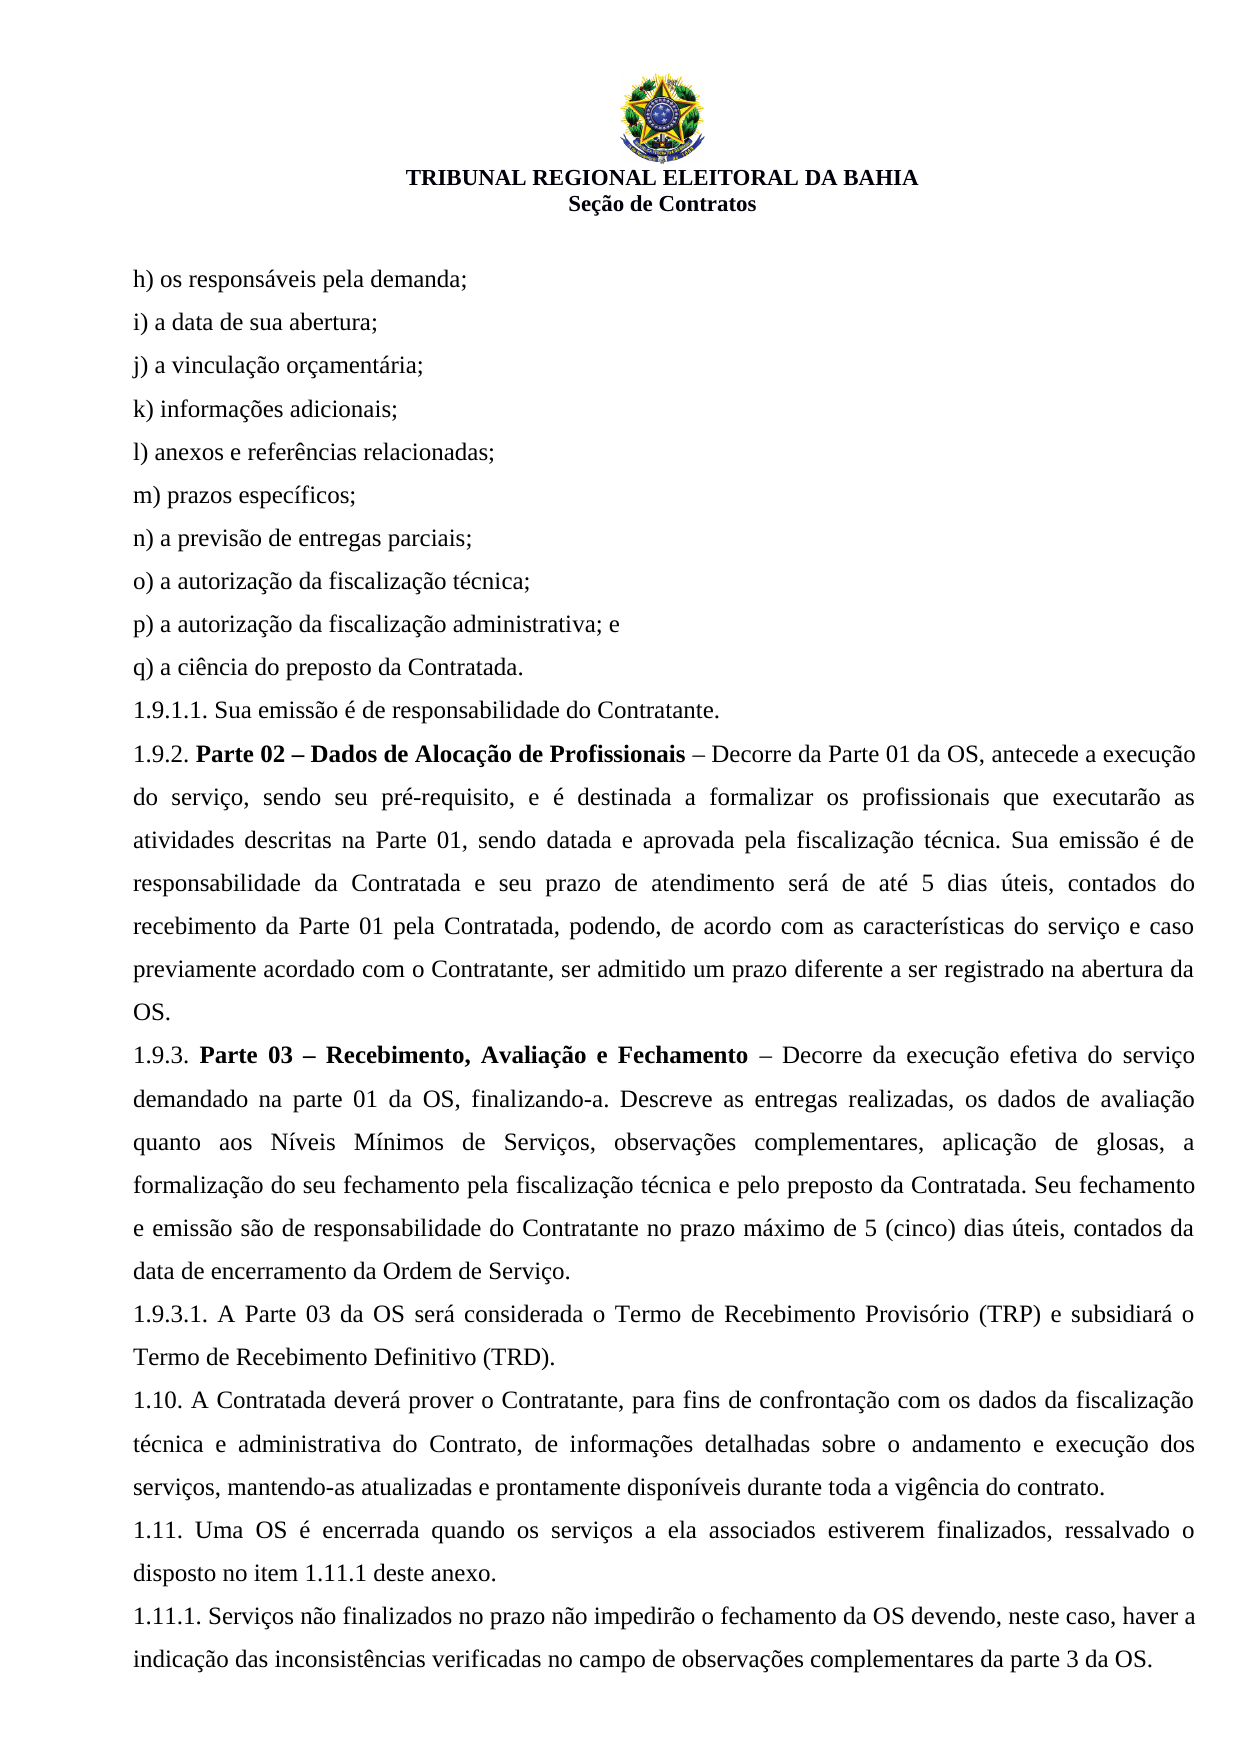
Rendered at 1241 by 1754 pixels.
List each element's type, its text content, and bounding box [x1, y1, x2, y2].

text m) prazos específicos; [133, 480, 1196, 509]
text 1.11. Uma OS é encerrada quando os serviços a ela associados estiverem finalizados, ressalvado o disposto no item 1.11.1 deste anexo. [133, 1515, 1196, 1587]
text j) a vinculação orçamentária; [133, 351, 1196, 379]
text 1.11.1. Serviços não finalizados no prazo não impedirão o fechamento da OS devendo, neste caso, haver a indicação das inconsistências verificadas no campo de observações complementares da parte 3 da OS. [133, 1601, 1196, 1673]
text q) a ciência do preposto da Contratada. [133, 652, 1196, 681]
text 1.9.2. Parte 02 – Dados de Alocação de Profissionais – Decorre da Parte 01 da OS, antecede a execução do serviço, sendo seu pré-requisito, e é destinada a formalizar os profissionais que executarão as atividades descritas na Parte 01, sendo datada e aprovada pela fiscalização técnica. Sua emissão é de responsabilidade da Contratada e seu prazo de atendimento será de até 5 dias úteis, contados do recebimento da Parte 01 pela Contratada, podendo, de acordo com as características do serviço e caso previamente acordado com o Contratante, ser admitido um prazo diferente a ser registrado na abertura da OS. [133, 739, 1196, 1026]
text k) informações adicionais; [133, 394, 1196, 422]
text 1.9.3.1. A Parte 03 da OS será considerada o Termo de Recebimento Provisório (TRP) e subsidiará o Termo de Recebimento Definitivo (TRD). [133, 1299, 1196, 1371]
text n) a previsão de entregas parciais; [133, 523, 1196, 552]
text p) a autorização da fiscalização administrativa; e [133, 609, 1196, 638]
text i) a data de sua abertura; [133, 307, 1196, 336]
text 1.9.3. Parte 03 – Recebimento, Avaliação e Fechamento – Decorre da execução efetiva do serviço demandado na parte 01 da OS, finalizando-a. Descreve as entregas realizadas, os dados de avaliação quanto aos Níveis Mínimos de Serviços, observações complementares, aplicação de glosas, a formalização do seu fechamento pela fiscalização técnica e pelo preposto da Contratada. Seu fechamento e emissão são de responsabilidade do Contratante no prazo máximo de 5 (cinco) dias úteis, contados da data de encerramento da Ordem de Serviço. [133, 1041, 1196, 1285]
text 1.10. A Contratada deverá prover o Contratante, para fins de confrontação com os dados da fiscalização técnica e administrativa do Contrato, de informações detalhadas sobre o andamento e execução dos serviços, mantendo-as atualizadas e prontamente disponíveis durante toda a vigência do contrato. [133, 1386, 1196, 1501]
text h) os responsáveis pela demanda; [133, 264, 1196, 293]
text 1.9.1.1. Sua emissão é de responsabilidade do Contratante. [133, 696, 1196, 724]
text o) a autorização da fiscalização técnica; [133, 566, 1196, 595]
text l) anexos e referências relacionadas; [133, 437, 1196, 466]
